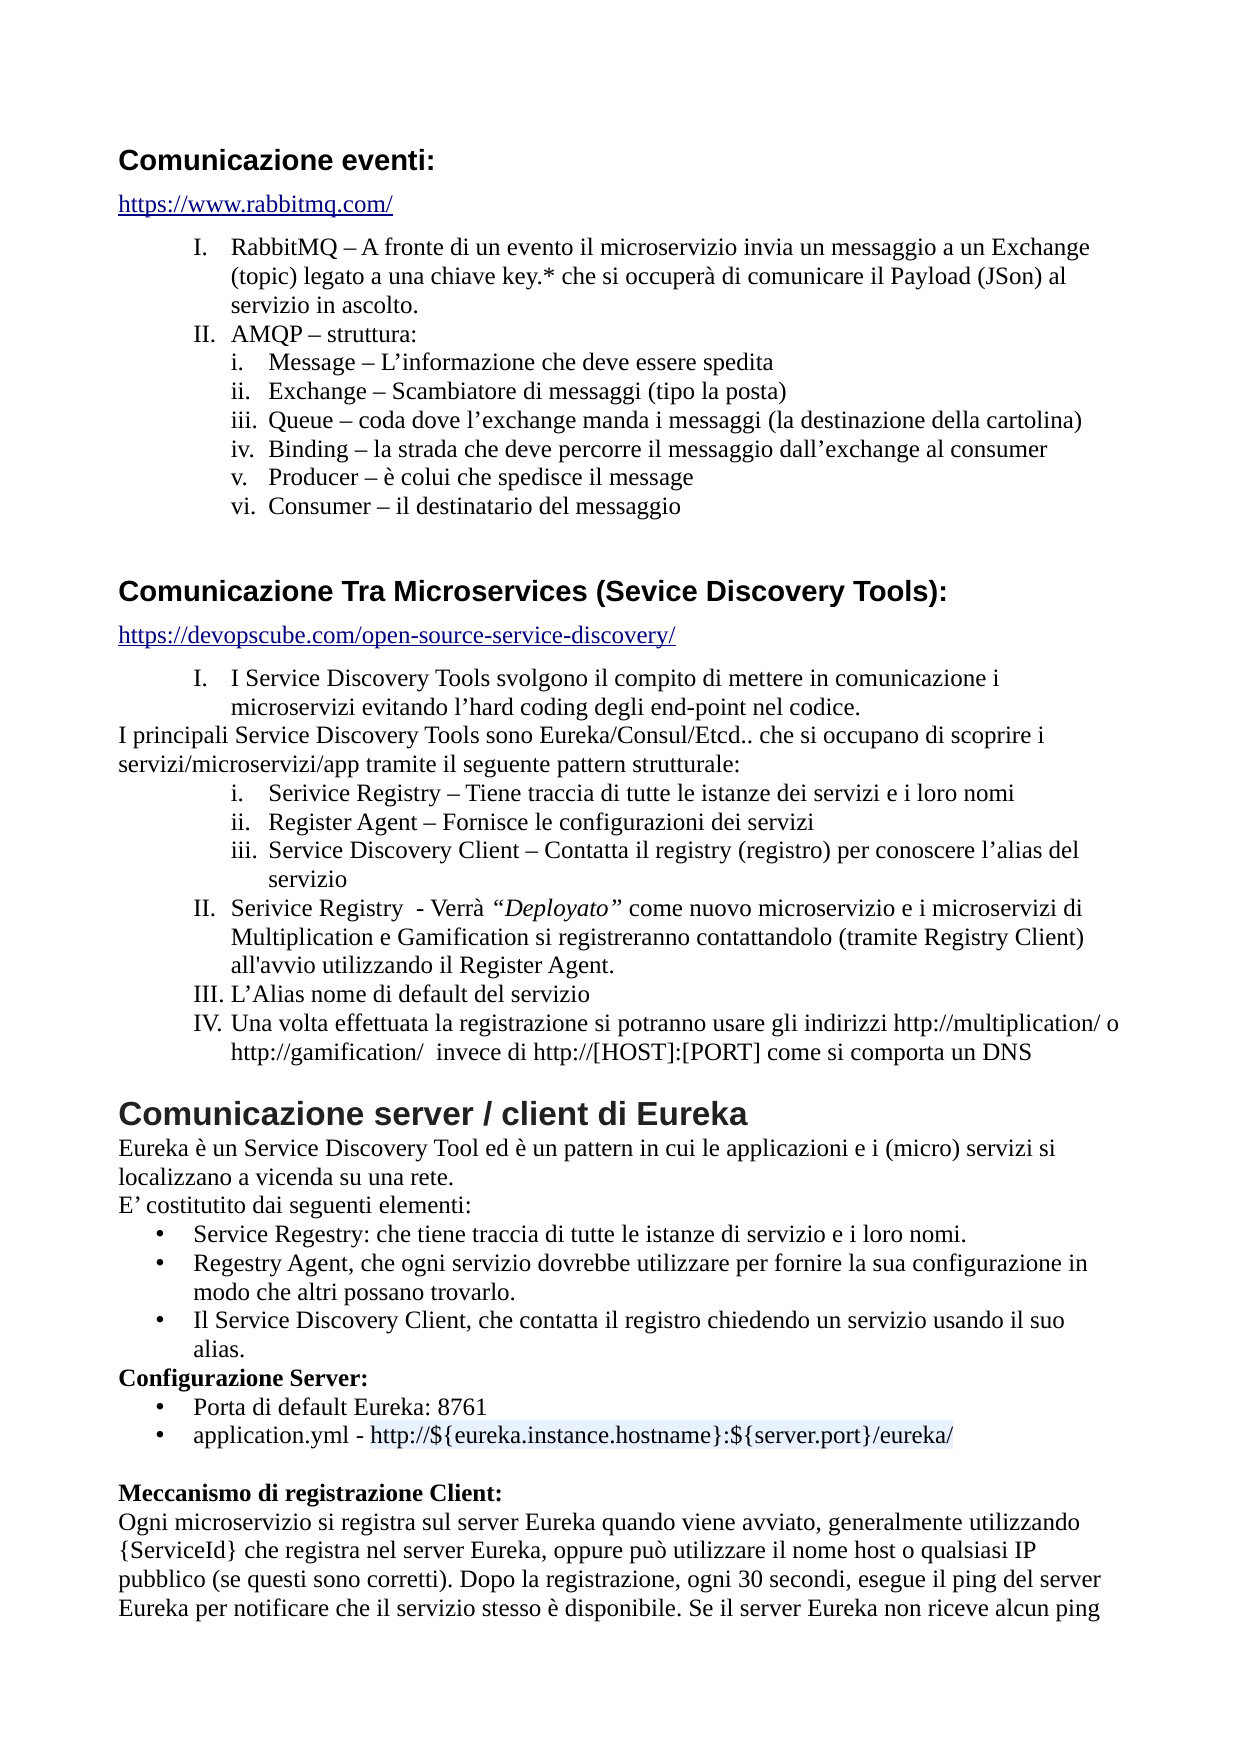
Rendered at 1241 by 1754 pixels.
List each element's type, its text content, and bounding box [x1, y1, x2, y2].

list AMQP – struttura: [193, 319, 1122, 347]
list I Service Discovery Tools svolgono il compito di mettere in comunicazione i microservizi evitando l’hard coding degli end-point nel codice. [193, 663, 1122, 721]
text E’ costitutito dai seguenti elementi: [118, 1190, 1122, 1219]
list RabbitMQ – A fronte di un evento il microservizio invia un messaggio a un Exchange (topic) legato a una chiave key.* che si occuperà di comunicare il Payload (JSon) al servizio in ascolto. [193, 232, 1122, 319]
list Exchange – Scambiatore di messaggi (tipo la posta) [231, 376, 1122, 405]
text Meccanismo di registrazione Client: [118, 1478, 1122, 1507]
subtitle Comunicazione eventi: [118, 143, 1122, 177]
list Porta di default Eureka: 8761 [156, 1392, 1122, 1420]
subtitle Comunicazione Tra Microservices (Sevice Discovery Tools): [118, 574, 1122, 607]
text Configurazione Server: [118, 1363, 1122, 1392]
text https://devopscube.com/open-source-service-discovery/ [118, 620, 1122, 648]
list application.yml - http://${eureka.instance.hostname}:${server.port}/eureka/ [156, 1420, 1122, 1449]
list Serivice Registry - Verrà “Deployato” come nuovo microservizio e i microservizi di Multiplication e Gamification si registreranno contattandolo (tramite Registry Client) all'avvio utilizzando il Register Agent. [193, 893, 1122, 979]
text Comunicazione server / client di Eureka [118, 1094, 1122, 1133]
list Una volta effettuata la registrazione si potranno usare gli indirizzi http://multiplication/ o http://gamification/ invece di http://[HOST]:[PORT] come si comporta un DNS [193, 1008, 1122, 1066]
list Message – L’informazione che deve essere spedita [231, 347, 1122, 376]
list Serivice Registry – Tiene traccia di tutte le istanze dei servizi e i loro nomi [231, 778, 1122, 807]
text https://www.rabbitmq.com/ [118, 189, 1122, 218]
list Service Regestry: che tiene traccia di tutte le istanze di servizio e i loro nomi. [156, 1219, 1122, 1248]
list Il Service Discovery Client, che contatta il registro chiedendo un servizio usando il suo alias. [156, 1305, 1122, 1363]
list Service Discovery Client – Contatta il registry (registro) per conoscere l’alias del servizio [231, 836, 1122, 893]
list L’Alias nome di default del servizio [193, 979, 1122, 1008]
list Producer – è colui che spedisce il message [231, 462, 1122, 491]
text I principali Service Discovery Tools sono Eureka/Consul/Etcd.. che si occupano di scoprire i servizi/microservizi/app tramite il seguente pattern strutturale: [118, 721, 1122, 778]
list Binding – la strada che deve percorre il messaggio dall’exchange al consumer [231, 434, 1122, 462]
list Consumer – il destinatario del messaggio [231, 491, 1122, 520]
text Eureka è un Service Discovery Tool ed è un pattern in cui le applicazioni e i (micro) servizi si localizzano a vicenda su una rete. [118, 1133, 1122, 1190]
list Register Agent – Fornisce le configurazioni dei servizi [231, 807, 1122, 836]
text Ogni microservizio si registra sul server Eureka quando viene avviato, generalmente utilizzando {ServiceId} che registra nel server Eureka, oppure può utilizzare il nome host o qualsiasi IP pubblico (se questi sono corretti). Dopo la registrazione, ogni 30 secondi, esegue il ping del server Eureka per notificare che il servizio stesso è disponibile. Se il server Eureka non riceve alcun ping [118, 1507, 1122, 1622]
list Queue – coda dove l’exchange manda i messaggi (la destinazione della cartolina) [231, 405, 1122, 434]
list Regestry Agent, che ogni servizio dovrebbe utilizzare per fornire la sua configurazione in modo che altri possano trovarlo. [156, 1248, 1122, 1305]
